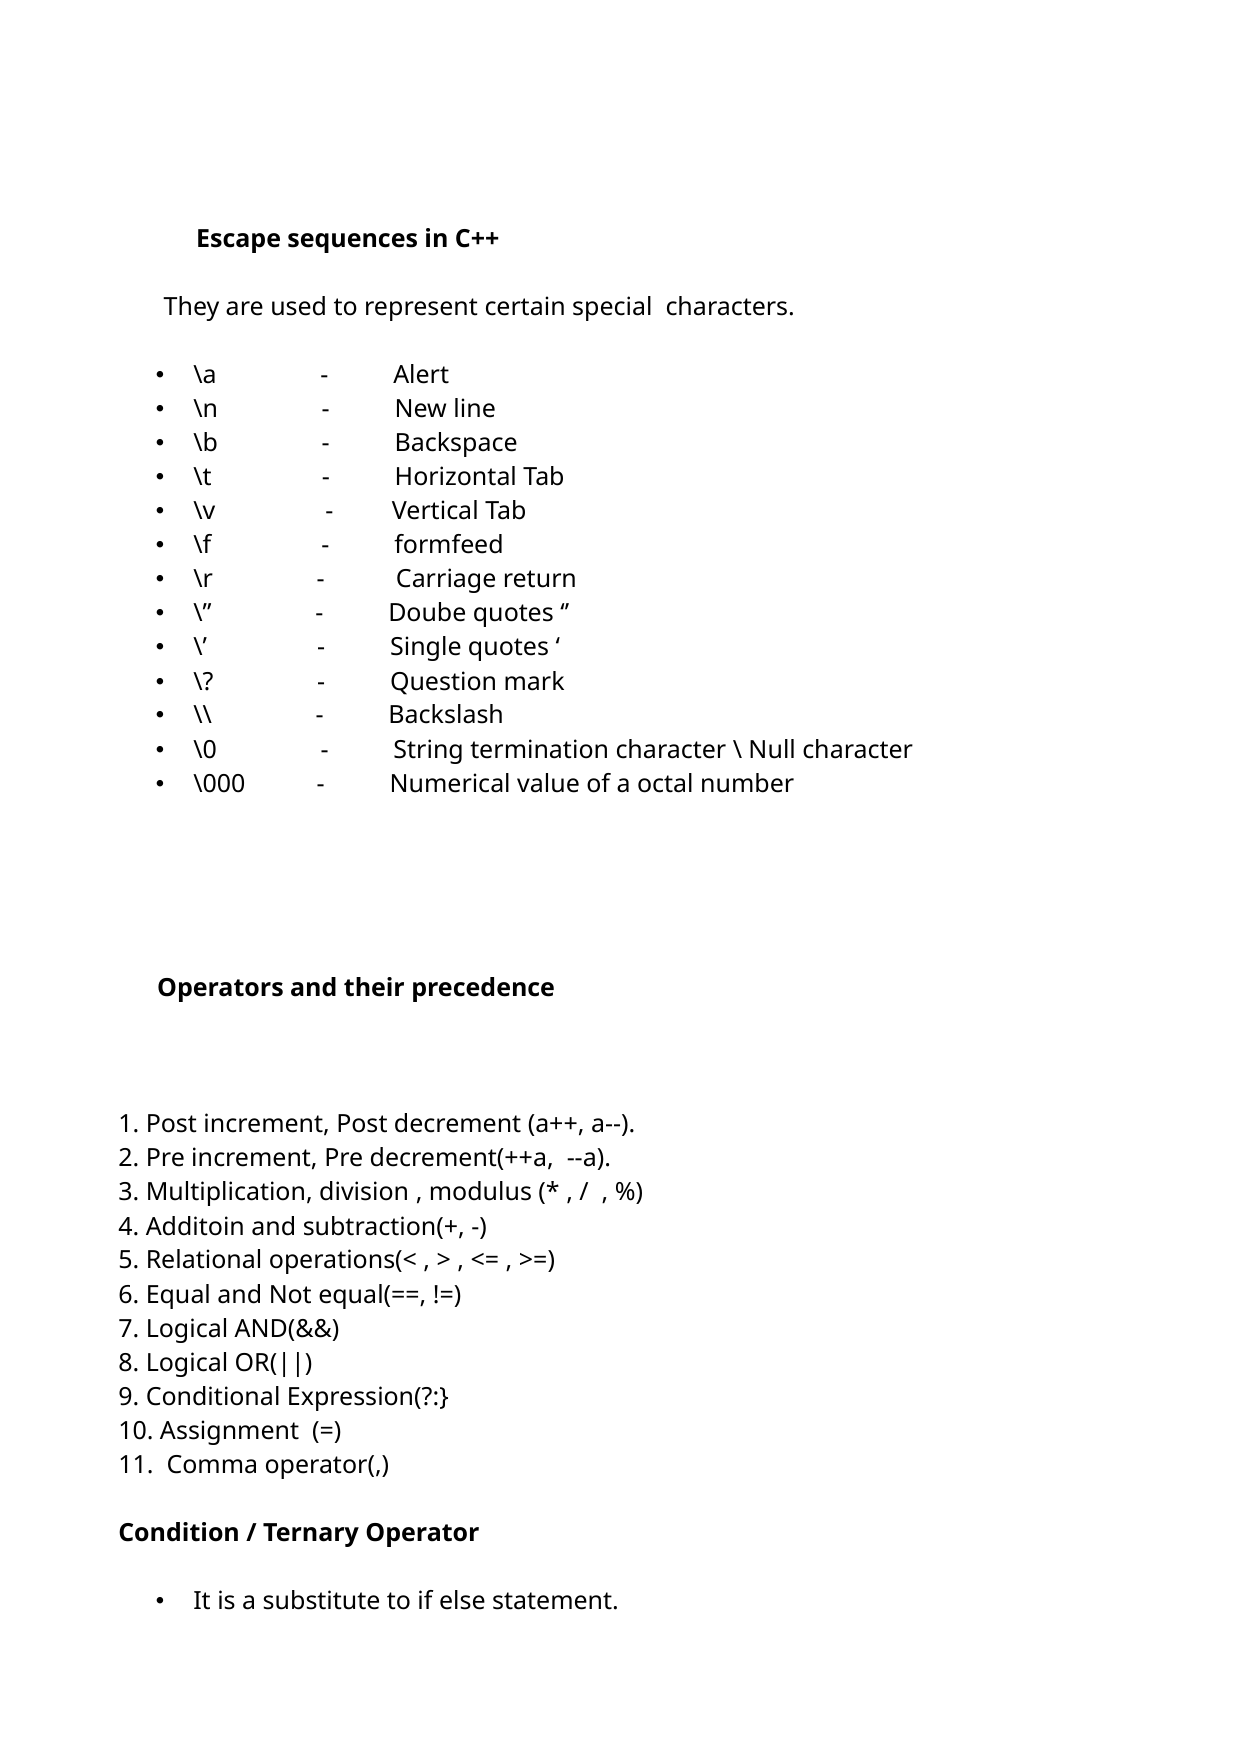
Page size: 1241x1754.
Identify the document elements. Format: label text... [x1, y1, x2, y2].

list \000 - Numerical value of a octal number [156, 765, 1122, 799]
list \” - Doube quotes ‘’ [156, 595, 1122, 629]
list \’ - Single quotes ‘ [156, 629, 1122, 663]
text 5. Relational operations(< , > , <= , >=) [118, 1242, 1122, 1276]
text 2. Pre increment, Pre decrement(++a, --a). [118, 1140, 1122, 1174]
list \t - Horizontal Tab [156, 459, 1122, 493]
text 10. Assignment (=) [118, 1412, 1122, 1447]
text Condition / Ternary Operator [118, 1515, 1122, 1549]
list It is a substitute to if else statement. [156, 1583, 1122, 1617]
list \f - formfeed [156, 527, 1122, 561]
text 8. Logical OR(||) [118, 1344, 1122, 1378]
list \v - Vertical Tab [156, 493, 1122, 527]
list \b - Backspace [156, 425, 1122, 459]
list \? - Question mark [156, 663, 1122, 697]
list \n - New line [156, 391, 1122, 425]
text They are used to represent certain special characters. [118, 288, 1122, 322]
list \0 - String termination character \ Null character [156, 731, 1122, 765]
text 3. Multiplication, division , modulus (* , / , %) [118, 1174, 1122, 1208]
text Operators and their precedence [118, 970, 1122, 1004]
list \a - Alert [156, 357, 1122, 391]
text Escape sequences in C++ [118, 220, 1122, 254]
text 1. Post increment, Post decrement (a++, a--). [118, 1106, 1122, 1140]
list \r - Carriage return [156, 561, 1122, 595]
text 11. Comma operator(,) [118, 1447, 1122, 1481]
text 7. Logical AND(&&) [118, 1310, 1122, 1344]
text 4. Additoin and subtraction(+, -) [118, 1208, 1122, 1242]
text 6. Equal and Not equal(==, !=) [118, 1276, 1122, 1310]
list \\ - Backslash [156, 697, 1122, 731]
text 9. Conditional Expression(?:} [118, 1378, 1122, 1412]
